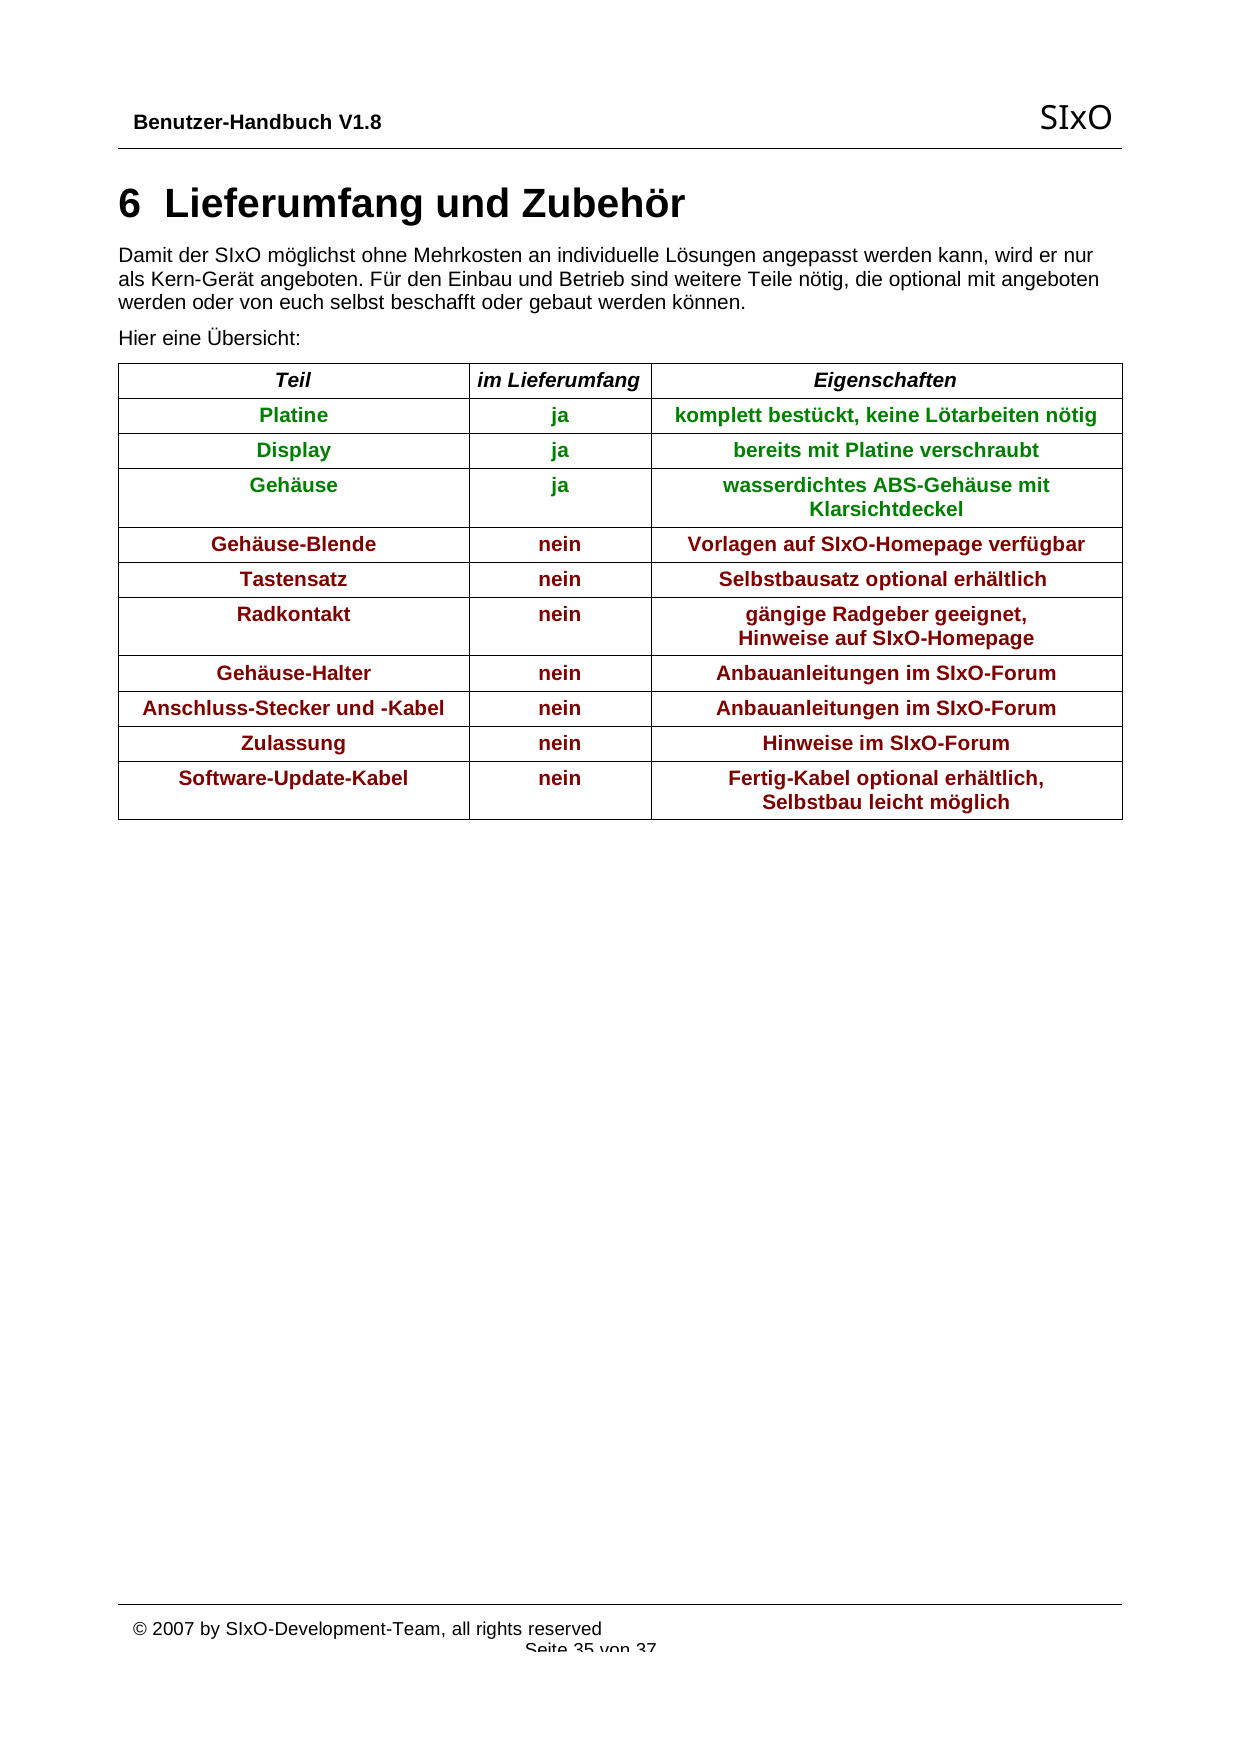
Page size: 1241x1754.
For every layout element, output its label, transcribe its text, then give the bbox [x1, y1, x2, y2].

text Damit der SIxO möglichst ohne Mehrkosten an individuelle Lösungen angepasst werden kann, wird er nur als Kern-Gerät angeboten. Für den Einbau und Betrieb sind weitere Teile nötig, die optional mit angeboten werden oder von euch selbst beschafft oder gebaut werden können. [118, 243, 1122, 314]
table_cell Radkontakt [119, 598, 469, 655]
table_header Teil [119, 364, 469, 398]
table_header Eigenschaften [652, 364, 1122, 398]
table_cell Hinweise im SIxO-Forum [652, 727, 1122, 761]
table_cell nein [470, 762, 651, 819]
table_cell Tastensatz [119, 563, 469, 597]
subtitle Lieferumfang und Zubehör [118, 180, 1122, 226]
table_header im Lieferumfang [470, 364, 651, 398]
table_cell Fertig-Kabel optional erhältlich, Selbstbau leicht möglich [652, 762, 1122, 819]
table_cell Display [119, 434, 469, 468]
table_cell komplett bestückt, keine Lötarbeiten nötig [652, 399, 1122, 433]
table_cell Platine [119, 399, 469, 433]
table_cell Software-Update-Kabel [119, 762, 469, 819]
table_cell nein [470, 656, 651, 691]
table_cell Anbauanleitungen im SIxO-Forum [652, 692, 1122, 726]
table_cell ja [470, 399, 651, 433]
table_cell wasserdichtes ABS-Gehäuse mit Klarsichtdeckel [652, 469, 1122, 527]
table_cell Vorlagen auf SIxO-Homepage verfügbar [652, 528, 1122, 562]
table_cell Zulassung [119, 727, 469, 761]
table_cell Gehäuse-Blende [119, 528, 469, 562]
table_cell nein [470, 528, 651, 562]
table_cell ja [470, 469, 651, 527]
table_cell Anschluss-Stecker und -Kabel [119, 692, 469, 726]
table_cell nein [470, 727, 651, 761]
table_cell gängige Radgeber geeignet, Hinweise auf SIxO-Homepage [652, 598, 1122, 655]
table_cell nein [470, 563, 651, 597]
table_cell bereits mit Platine verschraubt [652, 434, 1122, 468]
table_cell ja [470, 434, 651, 468]
text Hier eine Übersicht: [118, 327, 1122, 350]
table_cell Gehäuse-Halter [119, 656, 469, 691]
table_cell Gehäuse [119, 469, 469, 527]
table_cell Anbauanleitungen im SIxO-Forum [652, 656, 1122, 691]
table_cell nein [470, 598, 651, 655]
table_cell Selbstbausatz optional erhältlich [652, 563, 1122, 597]
table_cell nein [470, 692, 651, 726]
